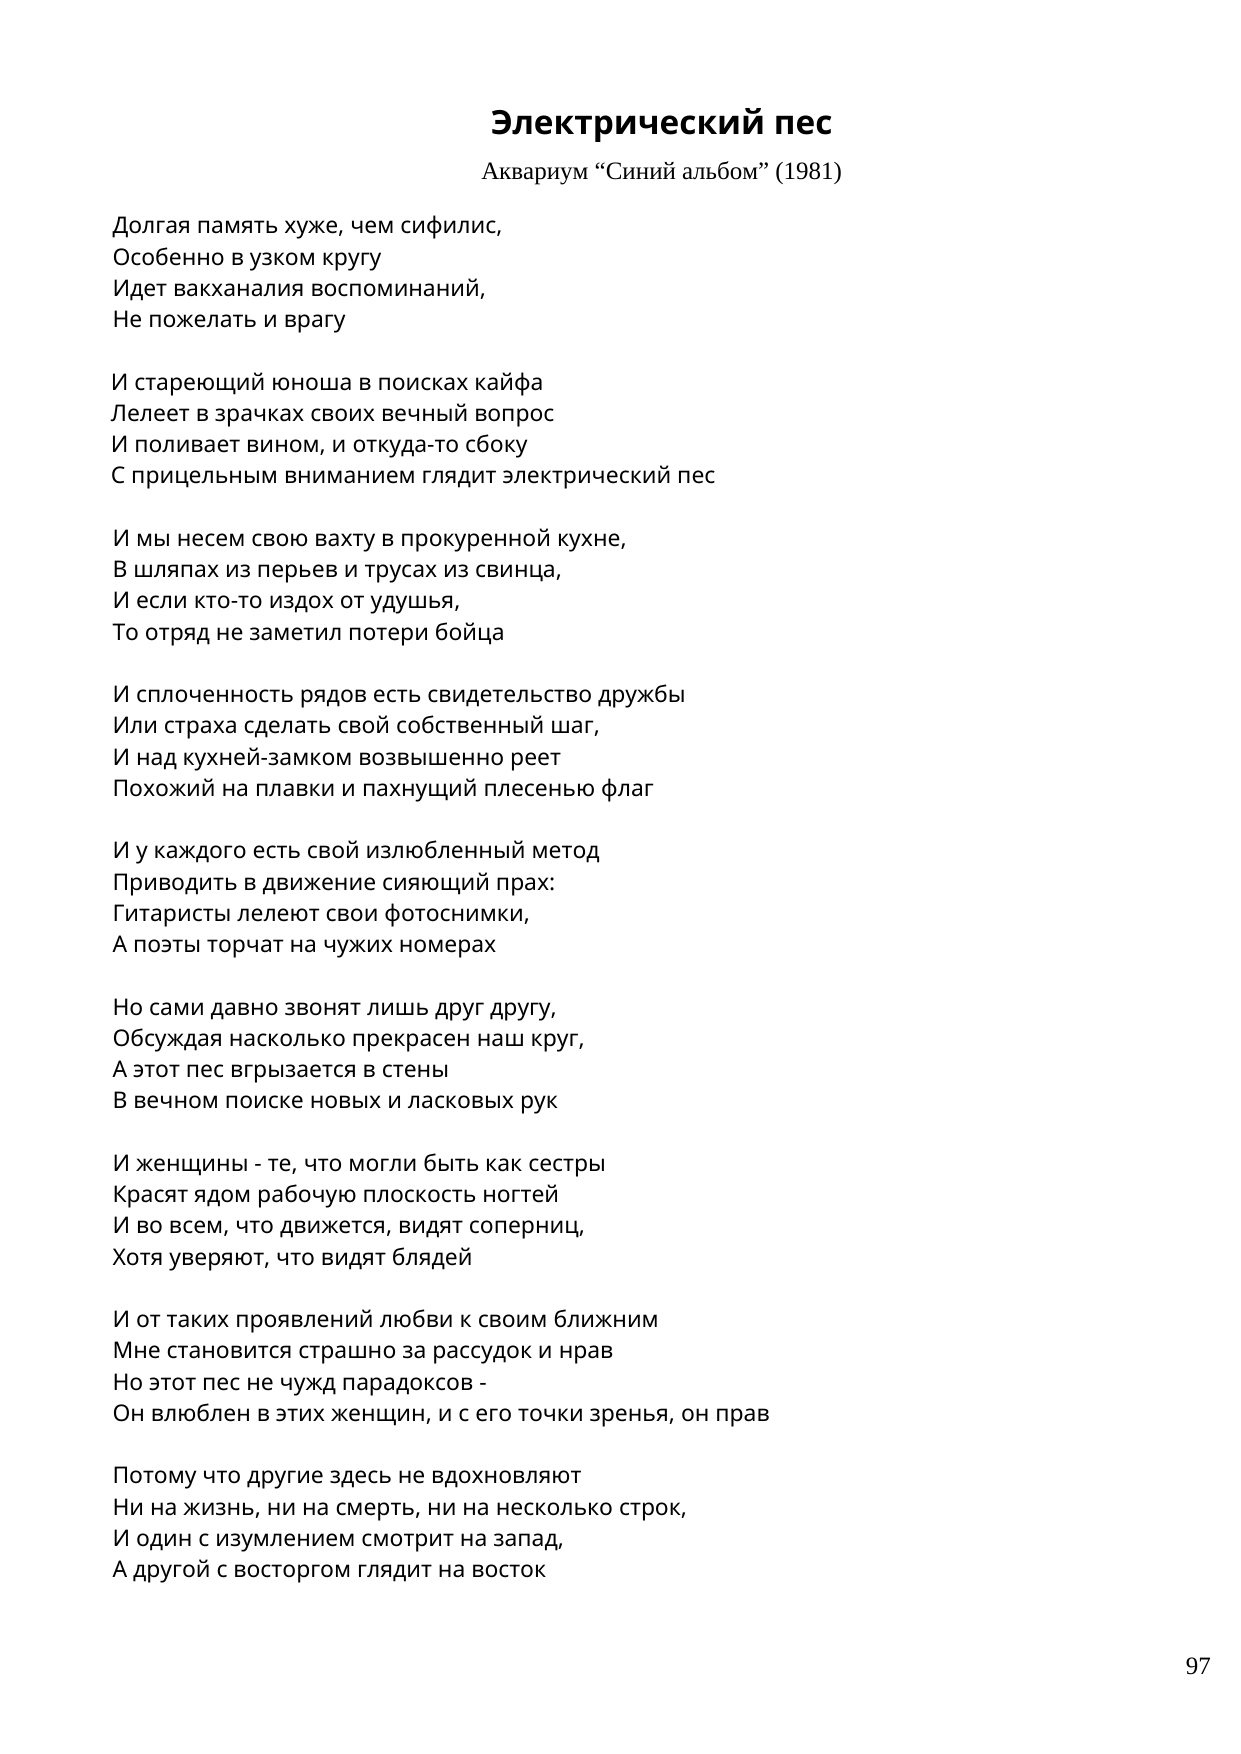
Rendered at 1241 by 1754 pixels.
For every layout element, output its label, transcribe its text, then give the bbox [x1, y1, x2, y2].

text Красят ядом рабочую плоскость ногтей [112, 1178, 1211, 1209]
text Ни на жизнь, ни на смерть, ни на несколько строк, [112, 1491, 1211, 1522]
text То отряд не заметил потери бойца [112, 616, 1211, 647]
text Идет вакханалия воспоминаний, [112, 272, 1211, 303]
text И мы несем свою вахту в прокуренной кухне, [112, 522, 1211, 553]
text И во всем, что движется, видят соперниц, [112, 1209, 1211, 1241]
text Не пожелать и врагу [112, 303, 1211, 334]
text Он влюблен в этих женщин, и с его точки зренья, он прав [112, 1397, 1211, 1428]
text И стареющий юноша в поисках кайфа [111, 366, 1211, 397]
text Но этот пес не чужд парадоксов - [112, 1366, 1211, 1397]
text Мне становится страшно за рассудок и нрав [112, 1334, 1211, 1366]
text А этот пес вгрызается в стены [112, 1053, 1211, 1084]
text Обсуждая насколько прекрасен наш круг, [112, 1022, 1211, 1053]
text Но сами давно звонят лишь друг другу, [112, 991, 1211, 1022]
text И женщины - те, что могли быть как сестры [112, 1147, 1211, 1178]
text И один с изумлением смотрит на запад, [112, 1522, 1211, 1553]
text Лелеет в зрачках своих вечный вопрос [111, 397, 1211, 428]
text И у каждого есть свой излюбленный метод [112, 834, 1211, 866]
text И если кто-то издох от удушья, [112, 584, 1211, 616]
subtitle Электрический пес [112, 99, 1211, 144]
text Похожий на плавки и пахнущий плесенью флаг [112, 772, 1211, 803]
text В вечном поиске новых и ласковых рук [112, 1084, 1211, 1116]
text Или страха сделать свой собственный шаг, [112, 709, 1211, 741]
text И от таких проявлений любви к своим ближним [112, 1303, 1211, 1334]
text Долгая память хуже, чем сифилис, [112, 209, 1211, 241]
text И поливает вином, и откуда-то сбоку [111, 428, 1211, 459]
text Гитаристы лелеют свои фотоснимки, [112, 897, 1211, 928]
text С прицельным вниманием глядит электрический пес [111, 459, 1211, 491]
text Потому что другие здесь не вдохновляют [112, 1459, 1211, 1491]
text В шляпах из перьев и трусах из свинца, [112, 553, 1211, 584]
text Аквариум “Синий альбом” (1981) [112, 157, 1211, 184]
text И сплоченность рядов есть свидетельство дружбы [112, 678, 1211, 709]
text Хотя уверяют, что видят блядей [112, 1241, 1211, 1272]
text А другой с восторгом глядит на восток [112, 1553, 1211, 1584]
text И над кухней-замком возвышенно реет [112, 741, 1211, 772]
text Особенно в узком кругу [112, 241, 1211, 272]
text Приводить в движение сияющий прах: [112, 866, 1211, 897]
text А поэты торчат на чужих номерах [112, 928, 1211, 959]
